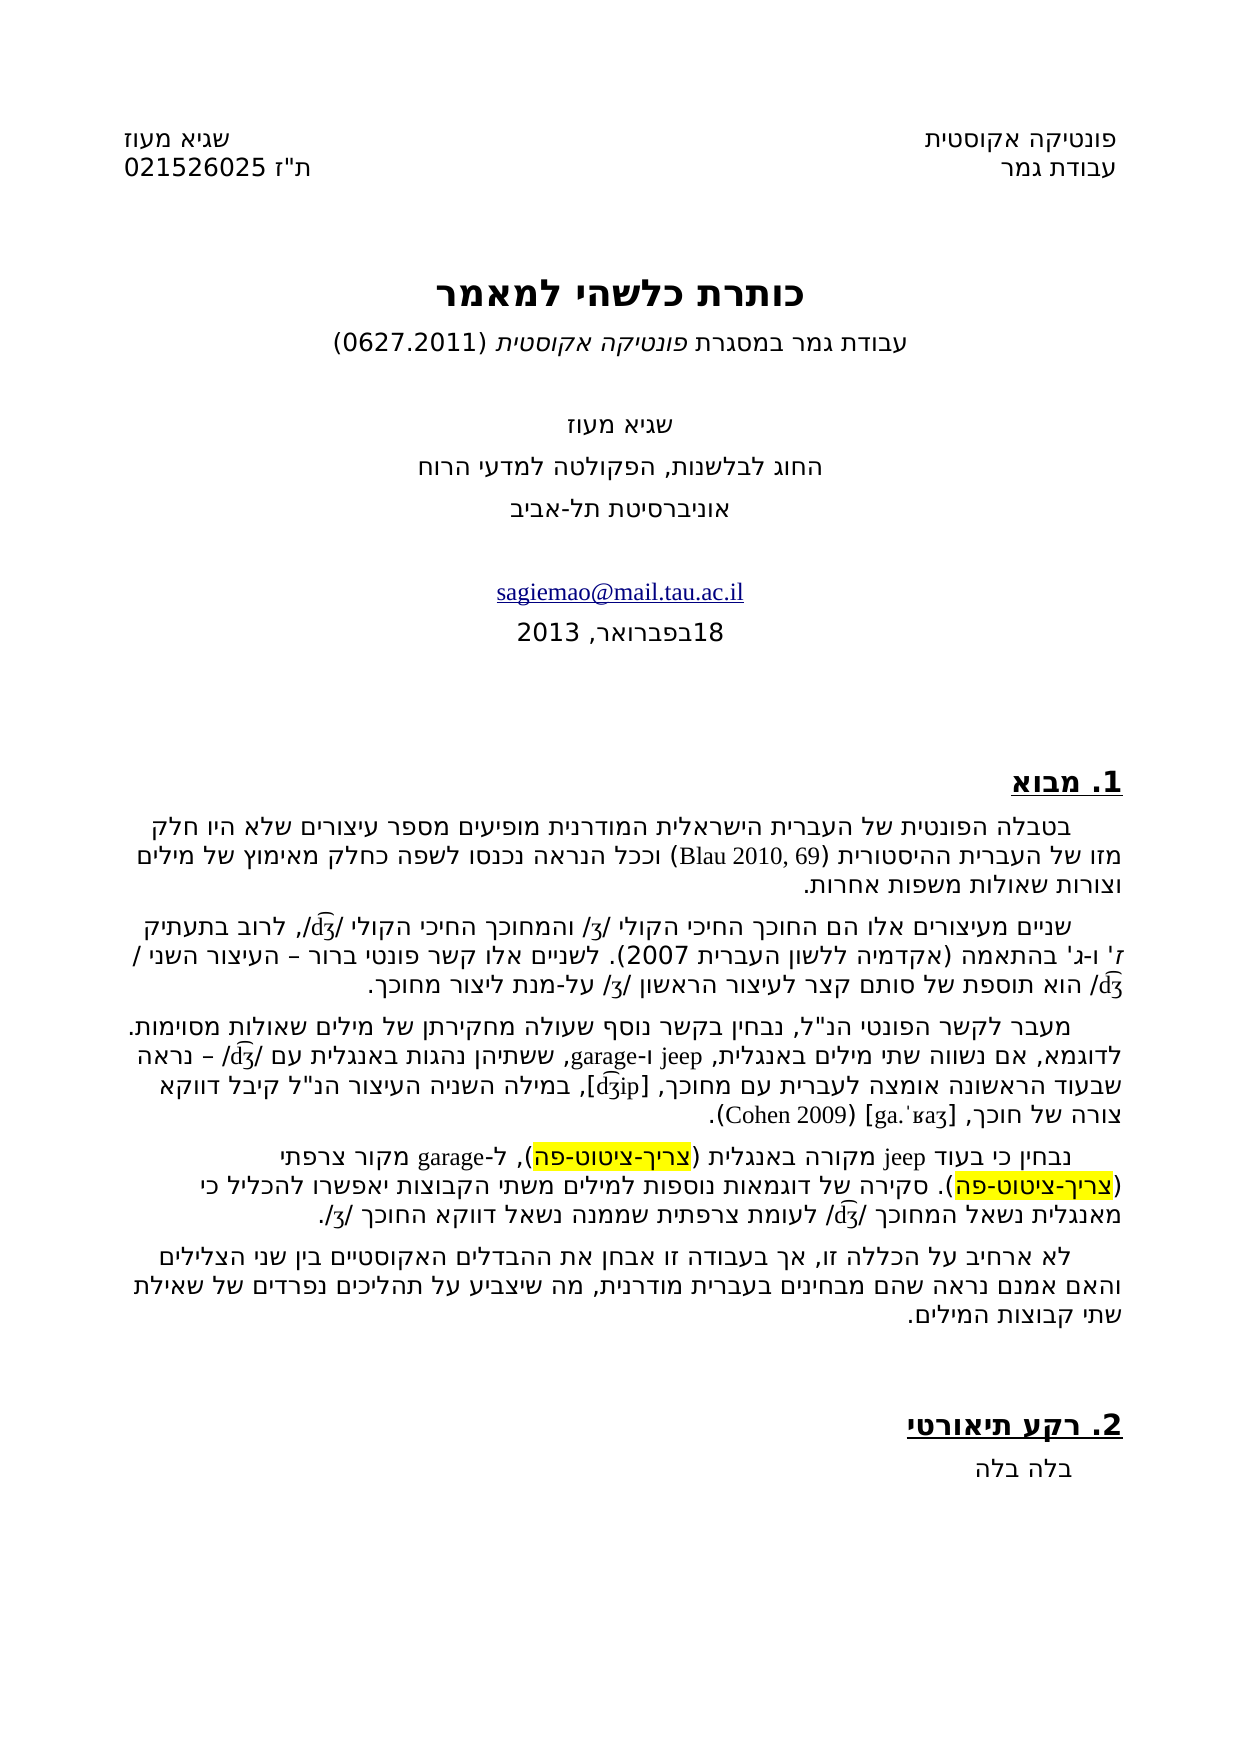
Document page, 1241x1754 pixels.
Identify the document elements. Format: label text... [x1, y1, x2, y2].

text בלה בלה [118, 1455, 1122, 1484]
text עבודת גמר במסגרת פונטיקה אקוסטית (0627.2011) [118, 328, 1122, 357]
subtitle 1. מבוא [118, 766, 1122, 799]
text שניים מעיצורים אלו הם החוכך החיכי הקולי /ʒ/ והמחוכך החיכי הקולי /d͡ʒ/, לרוב בתעתיק ז' ו-ג' בהתאמה (אקדמיה ללשון העברית 2007). לשניים אלו קשר פונטי ברור – העיצור השני /d͡ʒ/ הוא תוספת של סותם קצר לעיצור הראשון /ʒ/ על-מנת ליצור מחוכך. [118, 912, 1122, 1000]
text לא ארחיב על הכללה זו, אך בעבודה זו אבחן את ההבדלים האקוסטיים בין שני הצלילים והאם אמנם נראה שהם מבחינים בעברית מודרנית, מה שיצביע על תהליכים נפרדים של שאילת שתי קבוצות המילים. [118, 1242, 1122, 1329]
text החוג לבלשנות, הפקולטה למדעי הרוח [118, 452, 1122, 482]
text נבחין כי בעוד jeep מקורה באנגלית (צריך-ציטוט-פה), ל-garage מקור צרפתי (צריך-ציטוט-פה). סקירה של דוגמאות נוספות למילים משתי הקבוצות יאפשרו להכליל כי מאנגלית נשאל המחוכך /d͡ʒ/ לעומת צרפתית שממנה נשאל דווקא החוכך /ʒ/. [118, 1142, 1122, 1229]
text מעבר לקשר הפונטי הנ"ל, נבחין בקשר נוסף שעולה מחקירתן של מילים שאולות מסוימות. לדוגמא, אם נשווה שתי מילים באנגלית, jeep ו-garage, ששתיהן נהגות באנגלית עם /d͡ʒ/ – נראה שבעוד הראשונה אומצה לעברית עם מחוכך, [d͡ʒip], במילה השניה העיצור הנ"ל קיבל דווקא צורה של חוכך, [ga.ˈʁaʒ] ‏(Cohen 2009). [118, 1012, 1122, 1129]
title כותרת כלשהי למאמר [118, 272, 1122, 315]
text שגיא מעוז [118, 411, 1122, 440]
text 18 בפברואר, 2013 [118, 618, 1122, 647]
text sagiemao@mail.tau.ac.il [118, 577, 1122, 606]
subtitle 2. רקע תיאורטי [118, 1408, 1122, 1442]
text אוניברסיטת תל-אביב [118, 494, 1122, 523]
text בטבלה הפונטית של העברית הישראלית המודרנית מופיעים מספר עיצורים שלא היו חלק מזו של העברית ההיסטורית (Blau 2010, 69) וככל הנראה נכנסו לשפה כחלק מאימוץ של מילים וצורות שאולות משפות אחרות. [118, 812, 1122, 899]
